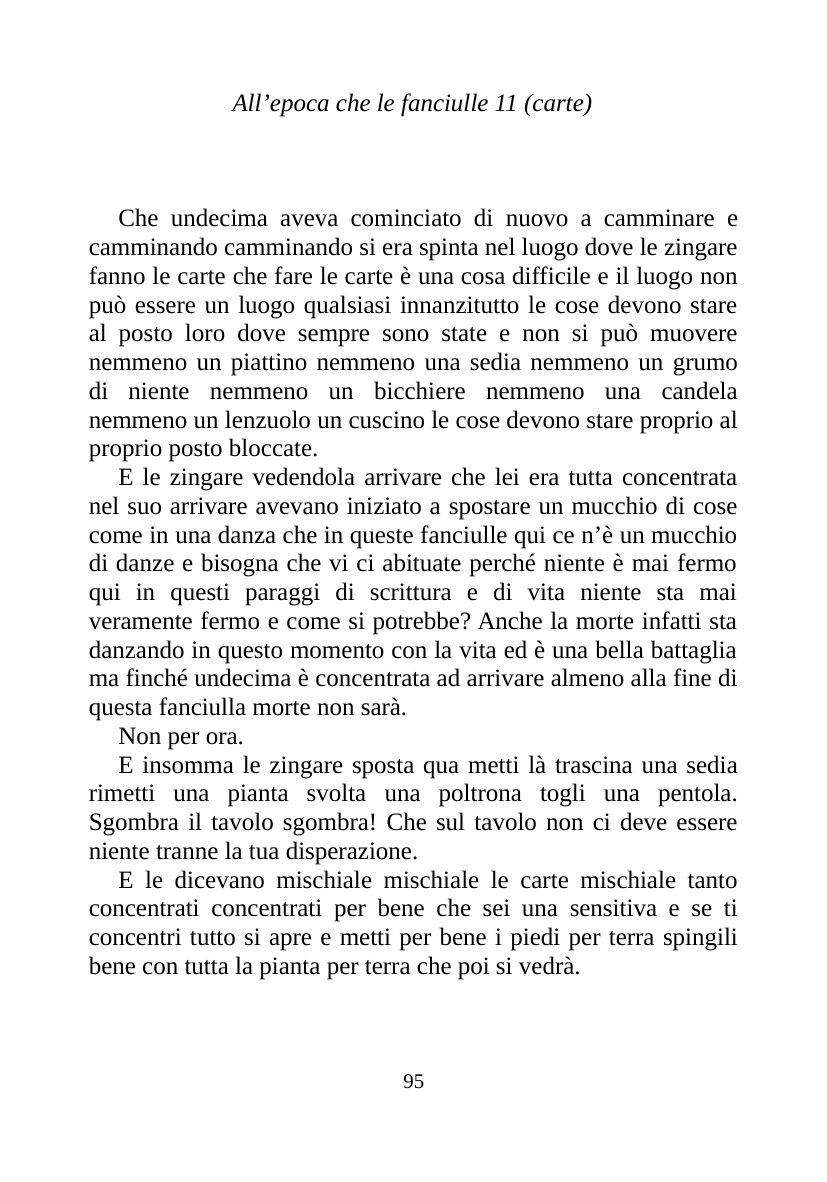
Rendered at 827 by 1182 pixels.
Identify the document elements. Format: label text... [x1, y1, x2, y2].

text E insomma le zingare sposta qua metti là trascina una sedia rimetti una pianta svolta una poltrona togli una pentola. Sgombra il tavolo sgombra! Che sul tavolo non ci deve essere niente tranne la tua disperazione. [88, 750, 738, 865]
text Che undecima aveva cominciato di nuovo a camminare e camminando camminando si era spinta nel luogo dove le zingare fanno le carte che fare le carte è una cosa difficile e il luogo non può essere un luogo qualsiasi innanzitutto le cose devono stare al posto loro dove sempre sono state e non si può muovere nemmeno un piattino nemmeno una sedia nemmeno un grumo di niente nemmeno un bicchiere nemmeno una candela nemmeno un lenzuolo un cuscino le cose devono stare proprio al proprio posto bloccate. [88, 203, 738, 462]
text E le dicevano mischiale mischiale le carte mischiale tanto concentrati concentrati per bene che sei una sensitiva e se ti concentri tutto si apre e metti per bene i piedi per terra spingili bene con tutta la pianta per terra che poi si vedrà. [88, 865, 738, 980]
text E le zingare vedendola arrivare che lei era tutta concentrata nel suo arrivare avevano iniziato a spostare un mucchio di cose come in una danza che in queste fanciulle qui ce n’è un mucchio di danze e bisogna che vi ci abituate perché niente è mai fermo qui in questi paraggi di scrittura e di vita niente sta mai veramente fermo e come si potrebbe? Anche la morte infatti sta danzando in questo momento con la vita ed è una bella battaglia ma finché undecima è concentrata ad arrivare almeno alla fine di questa fanciulla morte non sarà. [88, 462, 738, 721]
subtitle All’epoca che le fanciulle 11 (carte) [88, 88, 738, 117]
text Non per ora. [88, 721, 738, 750]
